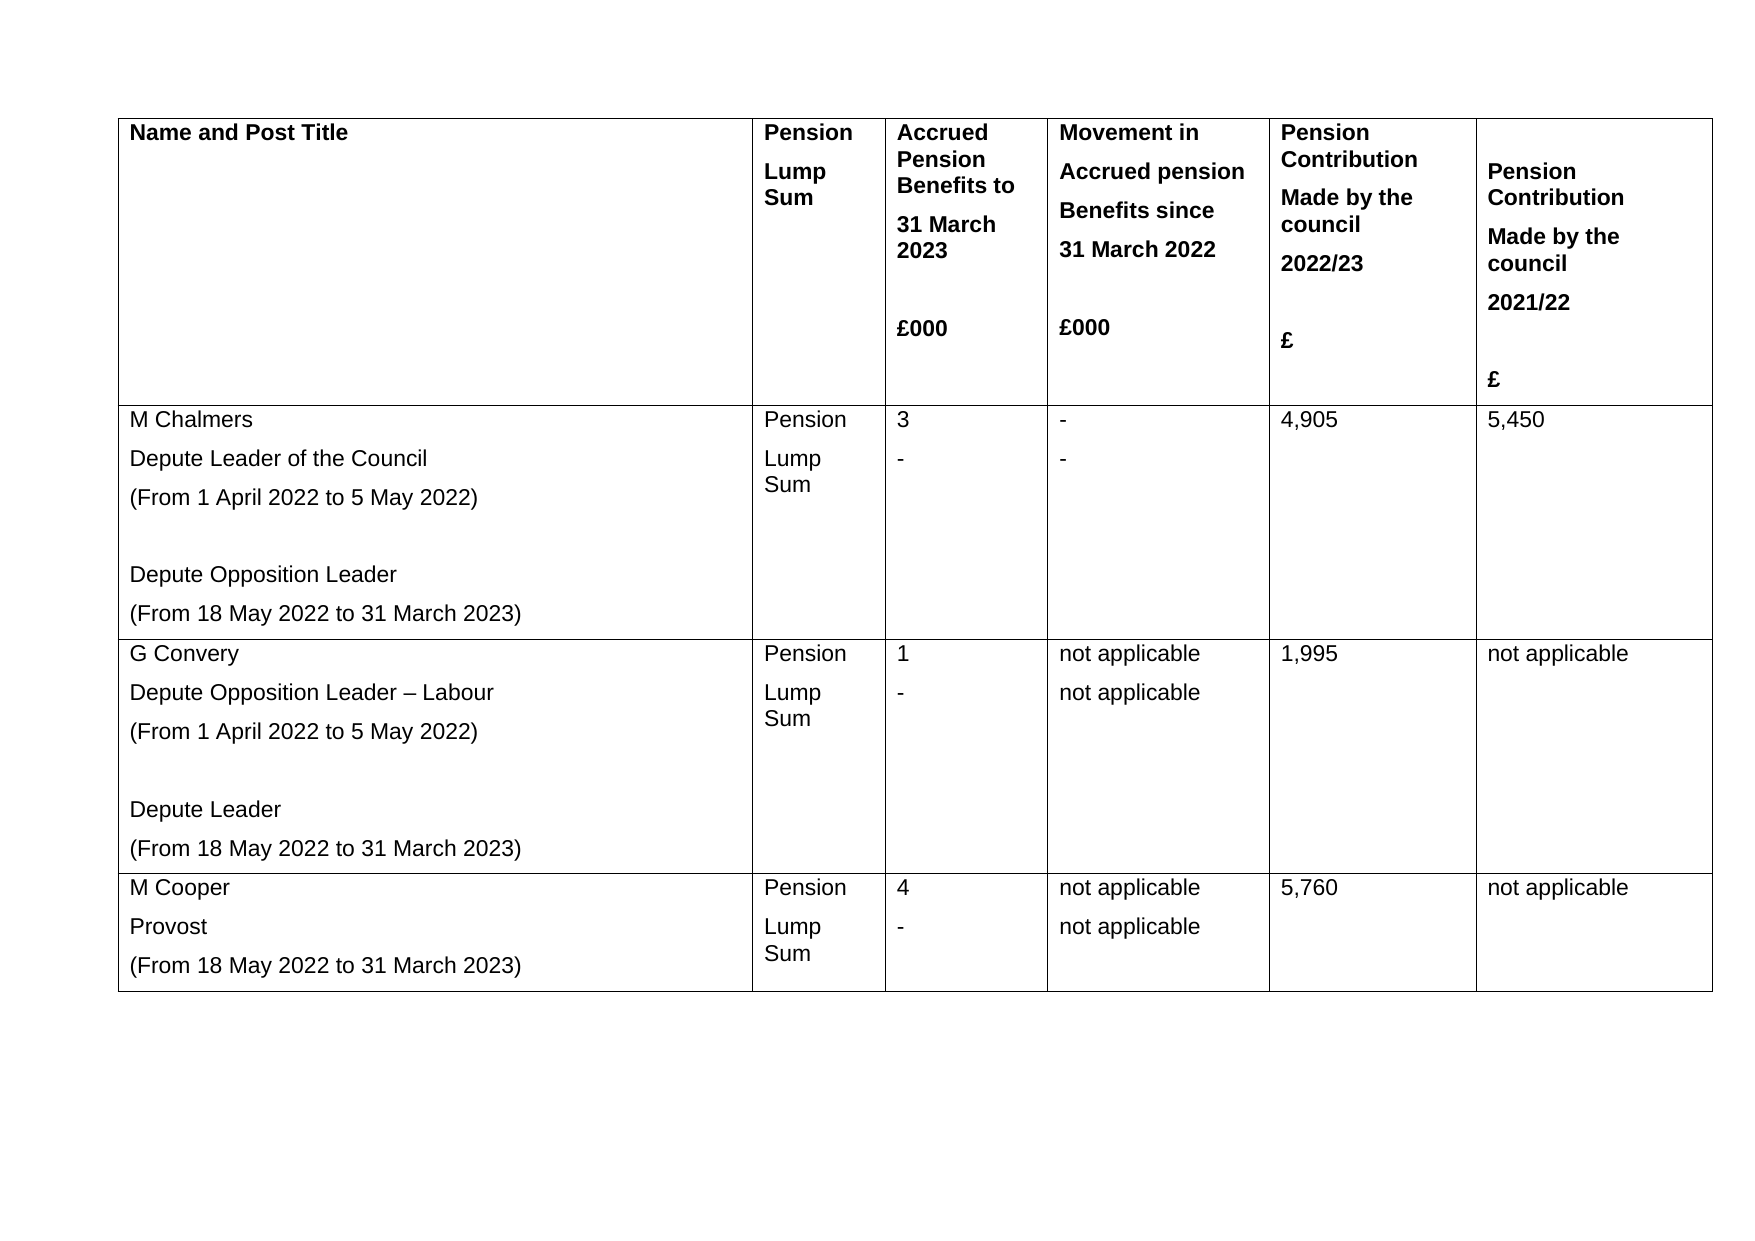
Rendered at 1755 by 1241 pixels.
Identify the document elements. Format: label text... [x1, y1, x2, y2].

table_header Pension Lump Sum [753, 119, 885, 405]
table_header Pension Contribution Made by the council 2021/22 £ [1477, 119, 1712, 405]
table_cell not applicable not applicable [1048, 640, 1269, 873]
table_header Pension Contribution Made by the council 2022/23 £ [1270, 119, 1476, 405]
table_cell G Convery Depute Opposition Leader – Labour (From 1 April 2022 to 5 May 2022) Depute Leader (From 18 May 2022 to 31 March 2023) [119, 640, 752, 873]
table_cell 5,450 [1477, 406, 1712, 639]
table_cell Pension Lump Sum [753, 874, 885, 991]
table_cell Pension Lump Sum [753, 406, 885, 639]
table_cell Pension Lump Sum [753, 640, 885, 873]
table_header Accrued Pension Benefits to 31 March 2023 £000 [886, 119, 1047, 405]
table_cell M Chalmers Depute Leader of the Council (From 1 April 2022 to 5 May 2022) Depute Opposition Leader (From 18 May 2022 to 31 March 2023) [119, 406, 752, 639]
table_header Name and Post Title [119, 119, 752, 405]
table_cell not applicable [1477, 874, 1712, 991]
table_cell not applicable not applicable [1048, 874, 1269, 991]
table_cell not applicable [1477, 640, 1712, 873]
table_cell 4 - [886, 874, 1047, 991]
table_header Movement in Accrued pension Benefits since 31 March 2022 £000 [1048, 119, 1269, 405]
table_cell - - [1048, 406, 1269, 639]
table_cell 5,760 [1270, 874, 1476, 991]
table_cell 1 - [886, 640, 1047, 873]
table_cell 3 - [886, 406, 1047, 639]
table_cell 4,905 [1270, 406, 1476, 639]
table_cell M Cooper Provost (From 18 May 2022 to 31 March 2023) [119, 874, 752, 991]
table_cell 1,995 [1270, 640, 1476, 873]
